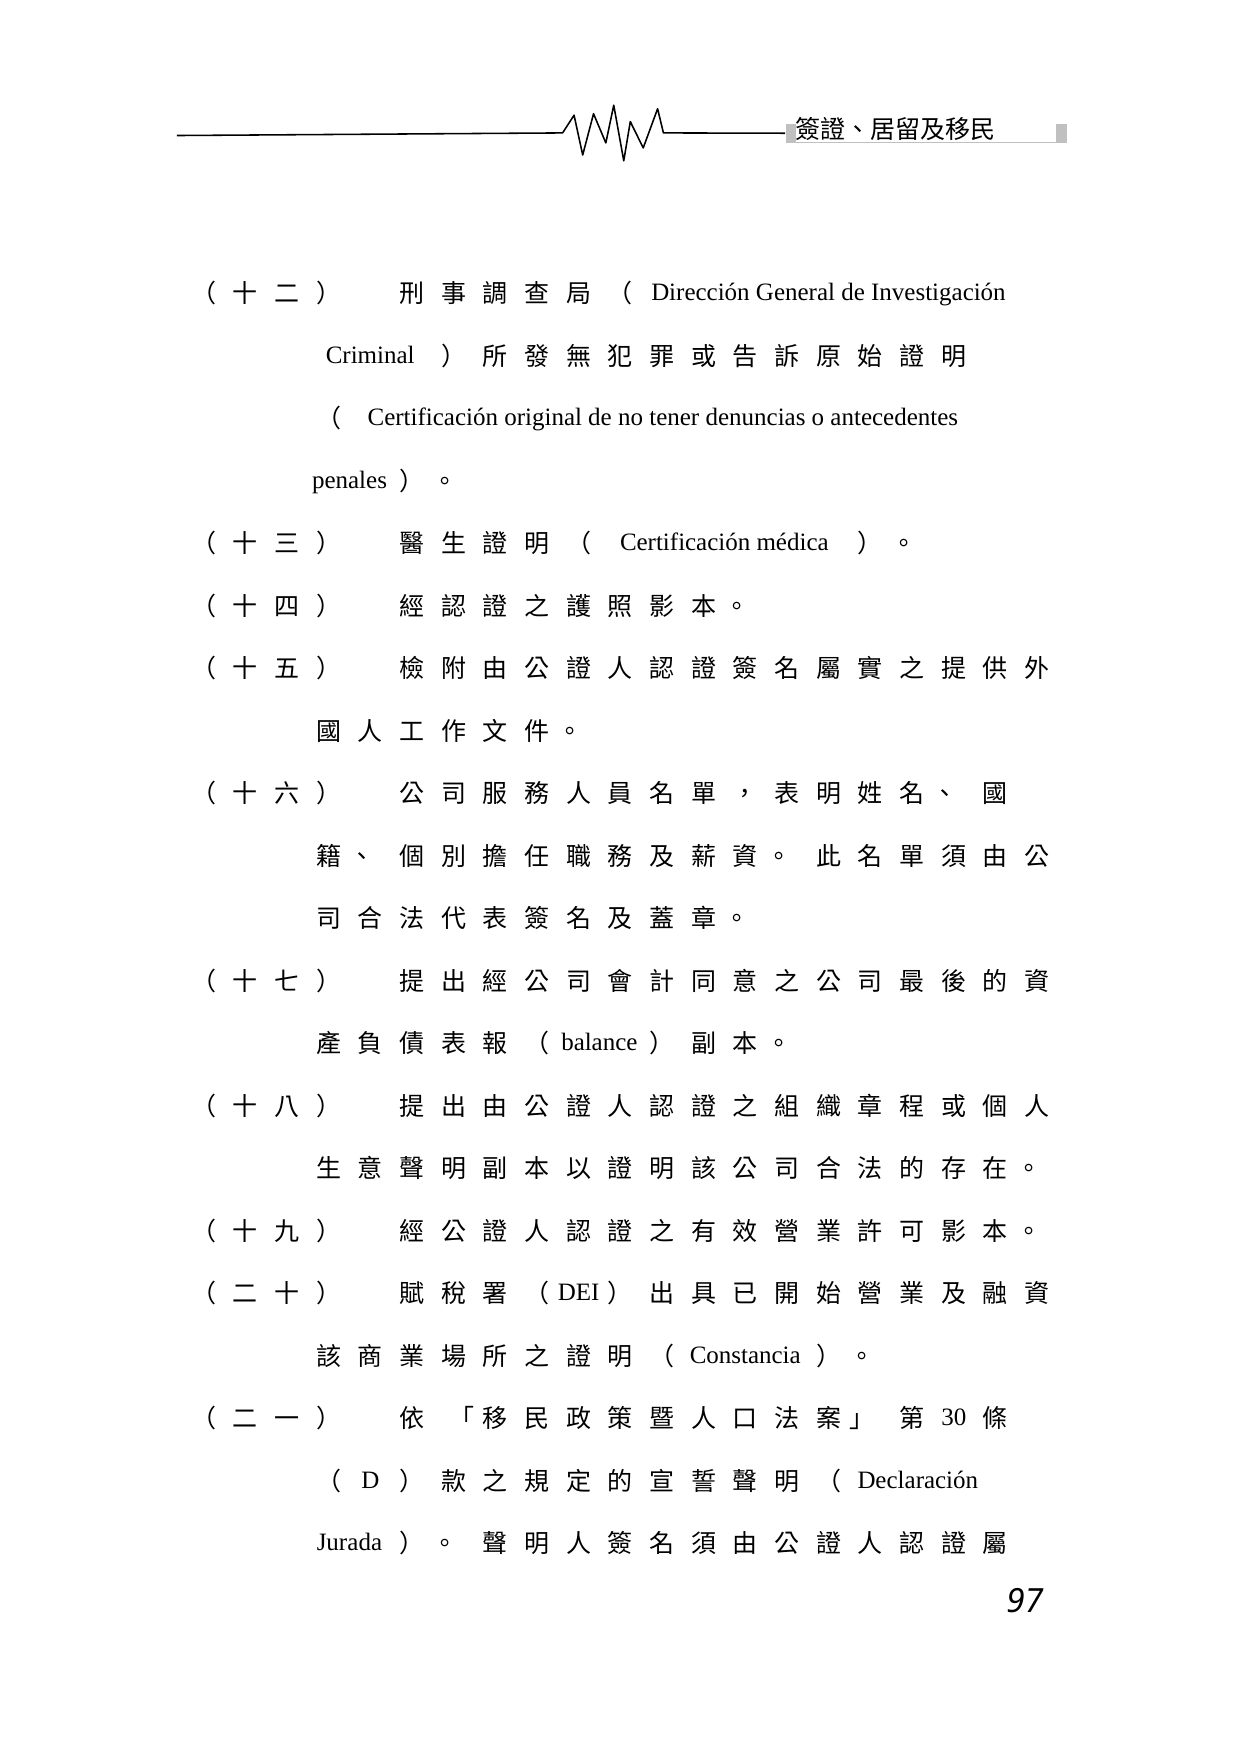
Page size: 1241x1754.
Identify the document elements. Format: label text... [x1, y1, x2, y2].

text （十三） 醫生證明（Certificación médica）。 [183, 500, 1058, 563]
text （十九） 經公證人認證之有效營業許可影本。 [183, 1188, 1058, 1250]
text （二一） 依「移民政策暨人口法案」第30條（D）款之規定的宣誓聲明（Declaración Jurada）。聲明人簽名須由公證人認證屬 [183, 1375, 1058, 1563]
text （十六） 公司服務人員名單，表明姓名、國籍、個別擔任職務及薪資。此名單須由公司合法代表簽名及蓋章。 [183, 750, 1058, 938]
text （二十） 賦稅署（DEI）出具已開始營業及融資該商業場所之證明（Constancia）。 [183, 1250, 1058, 1375]
text （十四） 經認證之護照影本。 [183, 563, 1058, 625]
text （十七） 提出經公司會計同意之公司最後的資產負債表報（balance）副本。 [183, 938, 1058, 1063]
text （十八） 提出由公證人認證之組織章程或個人生意聲明副本以證明該公司合法的存在。 [183, 1063, 1058, 1188]
text （十五） 檢附由公證人認證簽名屬實之提供外國人工作文件。 [183, 625, 1058, 750]
text （十二） 刑事調查局（Dirección General de Investigación Criminal）所發無犯罪或告訴原始證明（Certificación original de no tener denuncias o antecedentes penales）。 [183, 250, 1058, 500]
